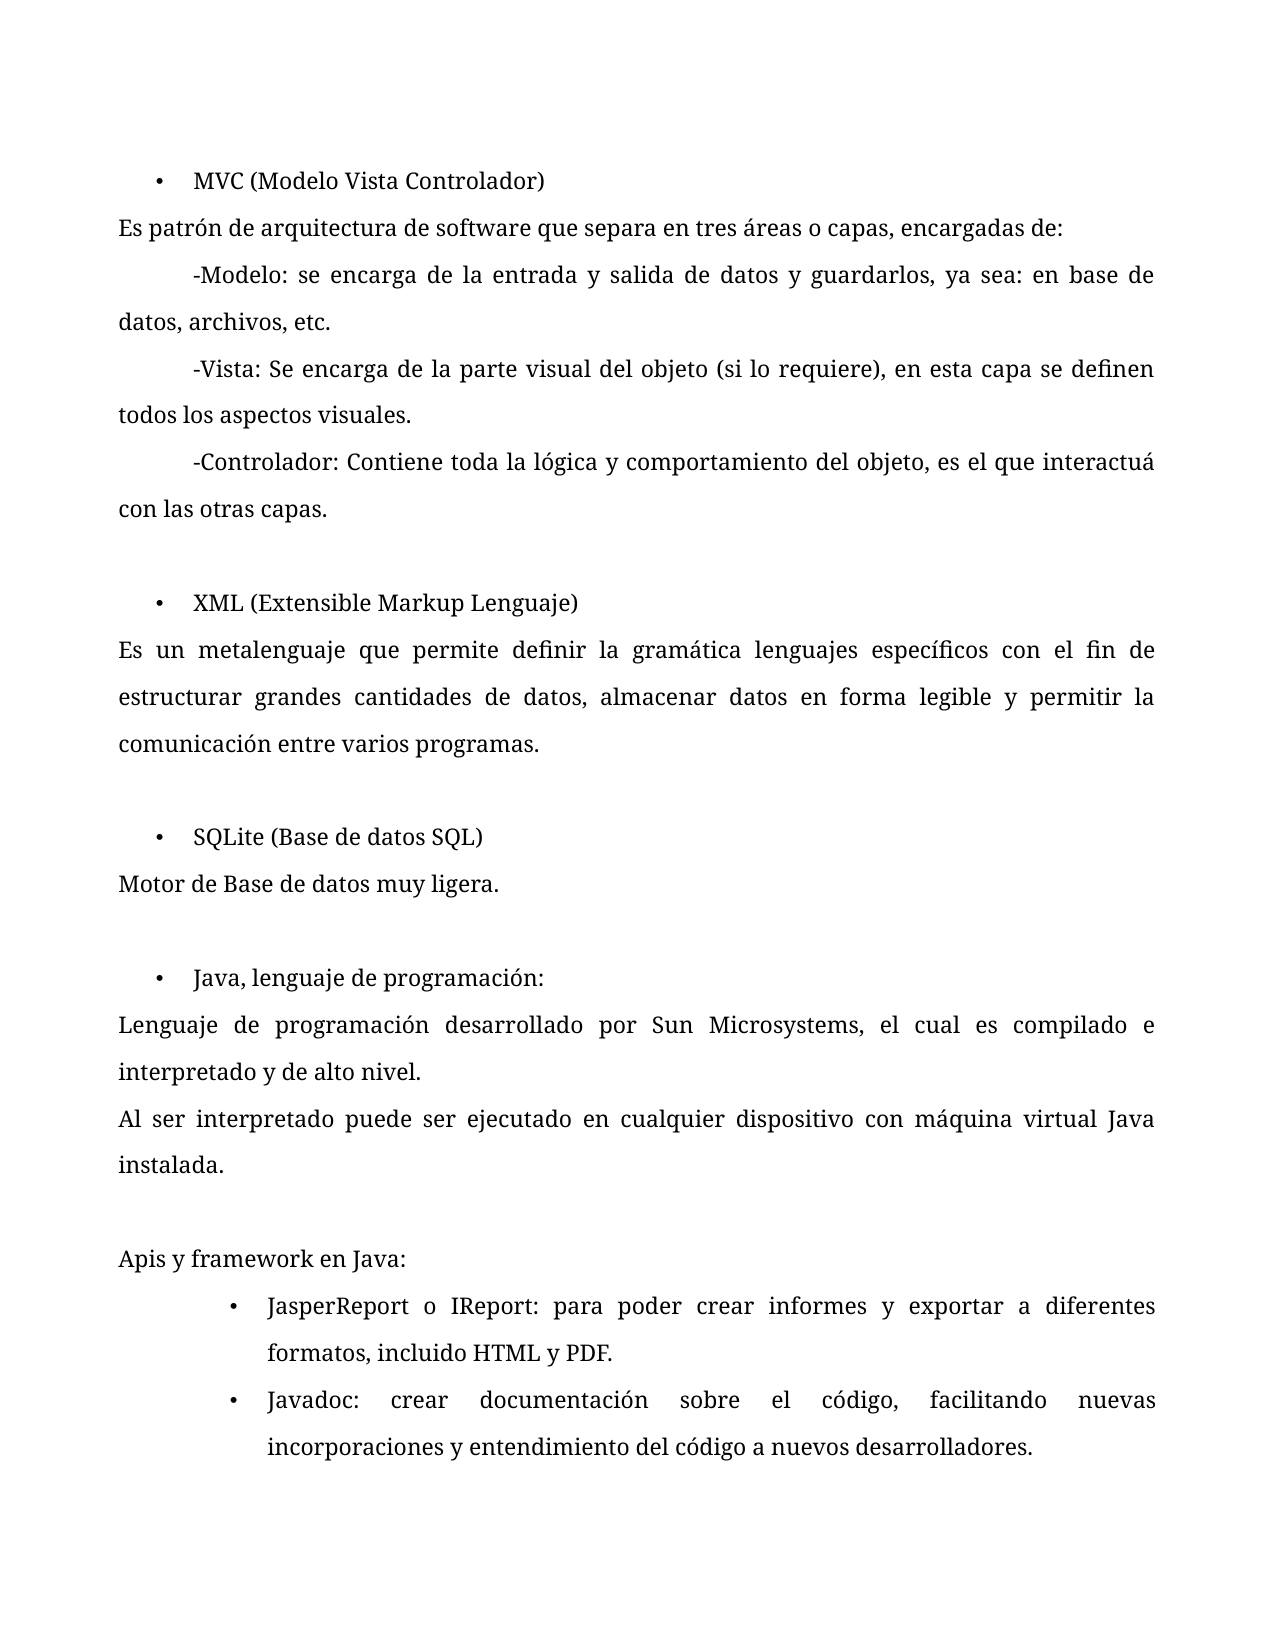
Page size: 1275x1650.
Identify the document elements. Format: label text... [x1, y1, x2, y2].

list XML (Extensible Markup Lenguaje) [156, 587, 1157, 618]
list JasperReport o IReport: para poder crear informes y exportar a diferentes formatos, incluido HTML y PDF. [229, 1290, 1157, 1368]
text Apis y framework en Java: [118, 1243, 1157, 1274]
list Java, lenguaje de programación: [156, 962, 1157, 993]
text -Modelo: se encarga de la entrada y salida de datos y guardarlos, ya sea: en base de datos, archivos, etc. [118, 259, 1157, 337]
list Javadoc: crear documentación sobre el código, facilitando nuevas incorporaciones y entendimiento del código a nuevos desarrolladores. [229, 1384, 1157, 1462]
list MVC (Modelo Vista Controlador) [156, 165, 1157, 196]
text -Controlador: Contiene toda la lógica y comportamiento del objeto, es el que interactuá con las otras capas. [118, 446, 1157, 524]
text -Vista: Se encarga de la parte visual del objeto (si lo requiere), en esta capa se definen todos los aspectos visuales. [118, 352, 1157, 431]
list SQLite (Base de datos SQL) [156, 821, 1157, 852]
text Es patrón de arquitectura de software que separa en tres áreas o capas, encargadas de: [118, 212, 1157, 243]
text Motor de Base de datos muy ligera. [118, 868, 1157, 899]
text Lenguaje de programación desarrollado por Sun Microsystems, el cual es compilado e interpretado y de alto nivel. [118, 1009, 1157, 1087]
text Al ser interpretado puede ser ejecutado en cualquier dispositivo con máquina virtual Java instalada. [118, 1102, 1157, 1181]
text Es un metalenguaje que permite definir la gramática lenguajes específicos con el fin de estructurar grandes cantidades de datos, almacenar datos en forma legible y permitir la comunicación entre varios programas. [118, 634, 1157, 759]
